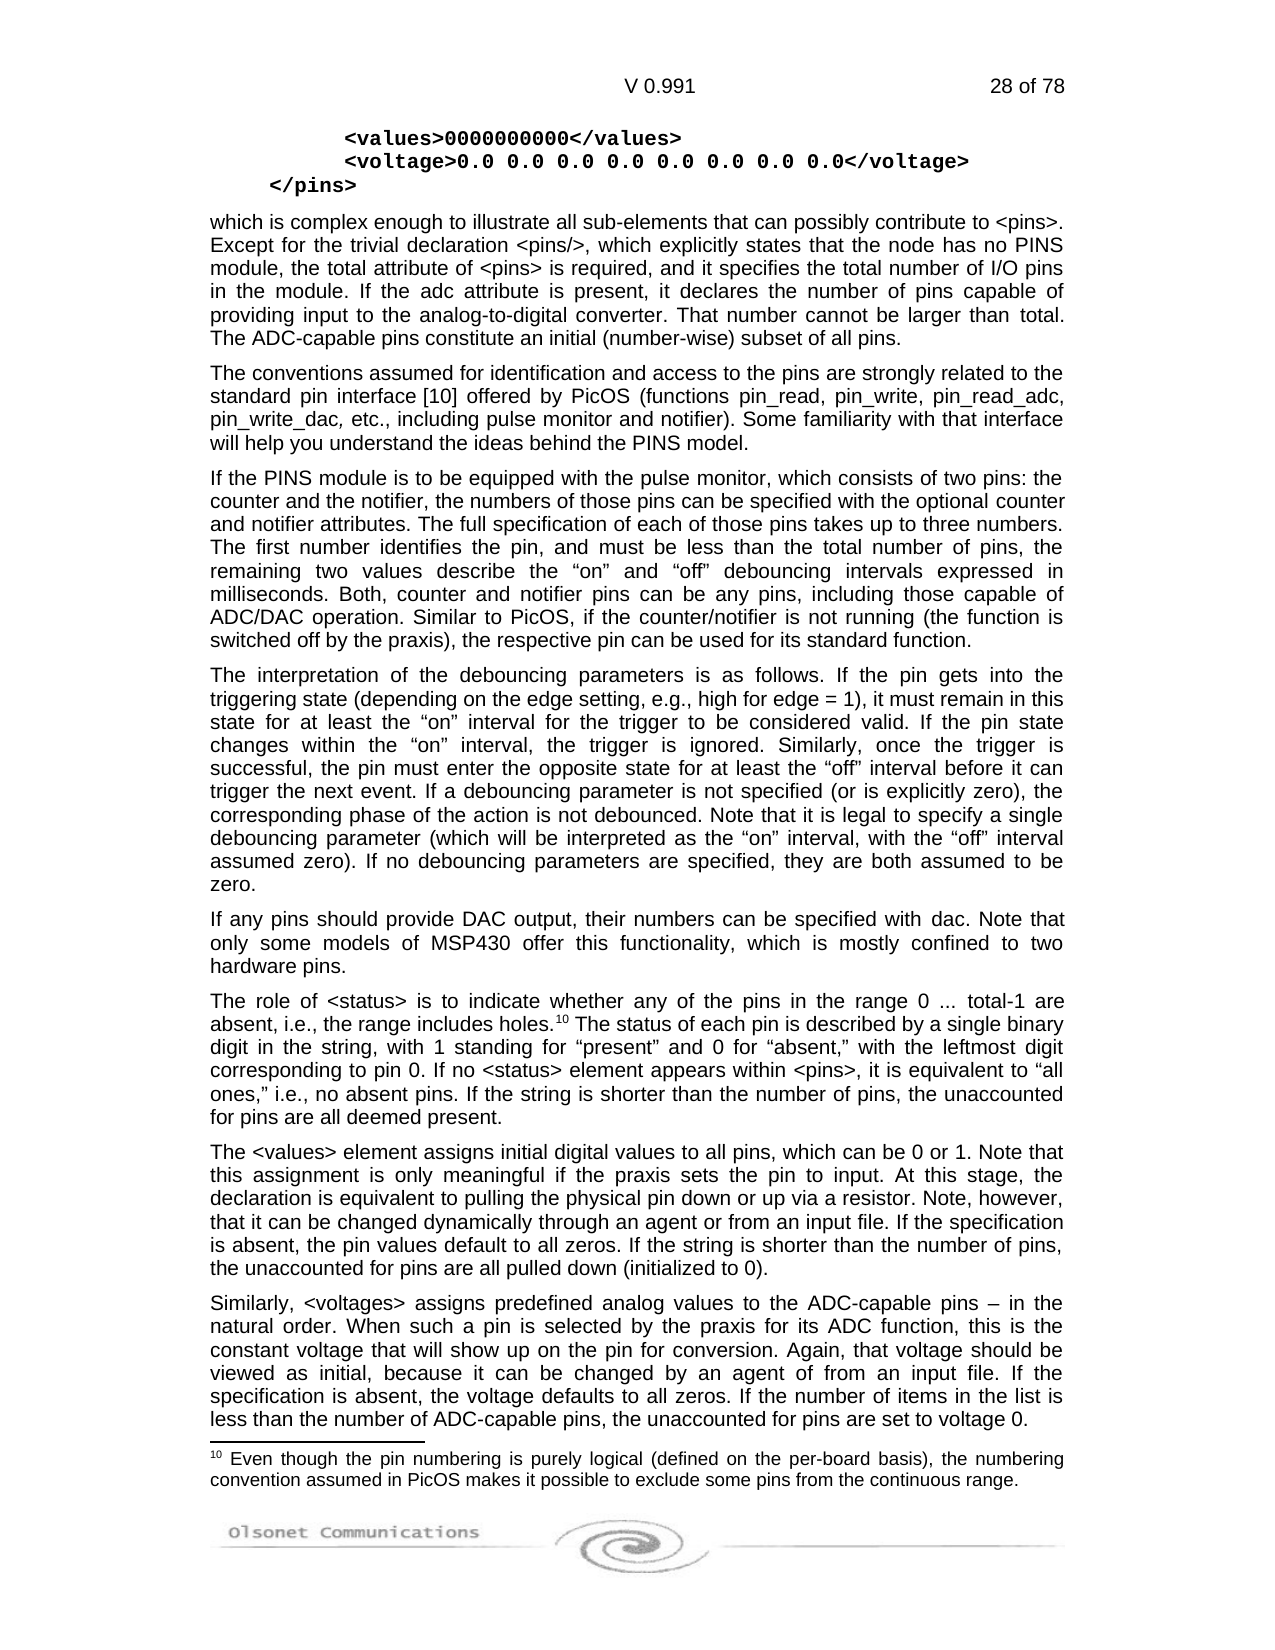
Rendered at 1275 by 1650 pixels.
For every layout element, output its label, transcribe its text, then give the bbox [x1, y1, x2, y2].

text If any pins should provide DAC output, their numbers can be specified with dac. Note that only some models of MSP430 offer this functionality, which is mostly confined to two hardware pins. [210, 908, 1065, 978]
text Even though the pin numbering is purely logical (defined on the per-board basis), the numbering convention assumed in PicOS makes it possible to exclude some pins from the continuous range. [210, 1448, 1065, 1490]
text <voltage>0.0 0.0 0.0 0.0 0.0 0.0 0.0 0.0</voltage> [269, 151, 1065, 175]
text The interpretation of the debouncing parameters is as follows. If the pin gets into the triggering state (depending on the edge setting, e.g., high for edge = 1), it must remain in this state for at least the “on” interval for the trigger to be considered valid. If the pin state changes within the “on” interval, the trigger is ignored. Similarly, once the trigger is successful, the pin must enter the opposite state for at least the “off” interval before it can trigger the next event. If a debouncing parameter is not specified (or is explicitly zero), the corresponding phase of the action is not debounced. Note that it is legal to specify a single debouncing parameter (which will be interpreted as the “on” interval, with the “off” interval assumed zero). If no debouncing parameters are specified, they are both assumed to be zero. [210, 664, 1065, 896]
text which is complex enough to illustrate all sub-elements that can possibly contribute to <pins>. Except for the trivial declaration <pins/>, which explicitly states that the node has no PINS module, the total attribute of <pins> is required, and it specifies the total number of I/O pins in the module. If the adc attribute is present, it declares the number of pins capable of providing input to the analog-to-digital converter. That number cannot be larger than total. The ADC-capable pins constitute an initial (number-wise) subset of all pins. [210, 210, 1065, 350]
text Similarly, <voltages> assigns predefined analog values to the ADC-capable pins – in the natural order. When such a pin is selected by the praxis for its ADC function, this is the constant voltage that will show up on the pin for conversion. Again, that voltage should be viewed as initial, because it can be changed by an agent of from an input file. If the specification is absent, the voltage defaults to all zeros. If the number of items in the list is less than the number of ADC-capable pins, the unaccounted for pins are set to voltage 0. [210, 1292, 1065, 1431]
text <values>0000000000</values> [269, 128, 1065, 151]
text </pins> [269, 175, 1065, 199]
text The conventions assumed for identification and access to the pins are strongly related to the standard pin interface [10] offered by PicOS (functions pin_read, pin_write, pin_read_adc, pin_write_dac, etc., including pulse monitor and notifier). Some familiarity with that interface will help you understand the ideas behind the PINS model. [210, 362, 1065, 454]
picture [210, 1504, 1065, 1596]
text The <values> element assigns initial digital values to all pins, which can be 0 or 1. Note that this assignment is only meaningful if the praxis sets the pin to input. At this stage, the declaration is equivalent to pulling the physical pin down or up via a resistor. Note, however, that it can be changed dynamically through an agent or from an input file. If the specification is absent, the pin values default to all zeros. If the string is shorter than the number of pins, the unaccounted for pins are all pulled down (initialized to 0). [210, 1141, 1065, 1280]
text The role of <status> is to indicate whether any of the pins in the range 0 ... total-1 are absent, i.e., the range includes holes. The status of each pin is described by a single binary digit in the string, with 1 standing for “present” and 0 for “absent,” with the leftmost digit corresponding to pin 0. If no <status> element appears within <pins>, it is equivalent to “all ones,” i.e., no absent pins. If the string is shorter than the number of pins, the unaccounted for pins are all deemed present. [210, 989, 1065, 1129]
text If the PINS module is to be equipped with the pulse monitor, which consists of two pins: the counter and the notifier, the numbers of those pins can be specified with the optional counter and notifier attributes. The full specification of each of those pins takes up to three numbers. The first number identifies the pin, and must be less than the total number of pins, the remaining two values describe the “on” and “off” debouncing intervals expressed in milliseconds. Both, counter and notifier pins can be any pins, including those capable of ADC/DAC operation. Similar to PicOS, if the counter/notifier is not running (the function is switched off by the praxis), the respective pin can be used for its standard function. [210, 466, 1065, 652]
